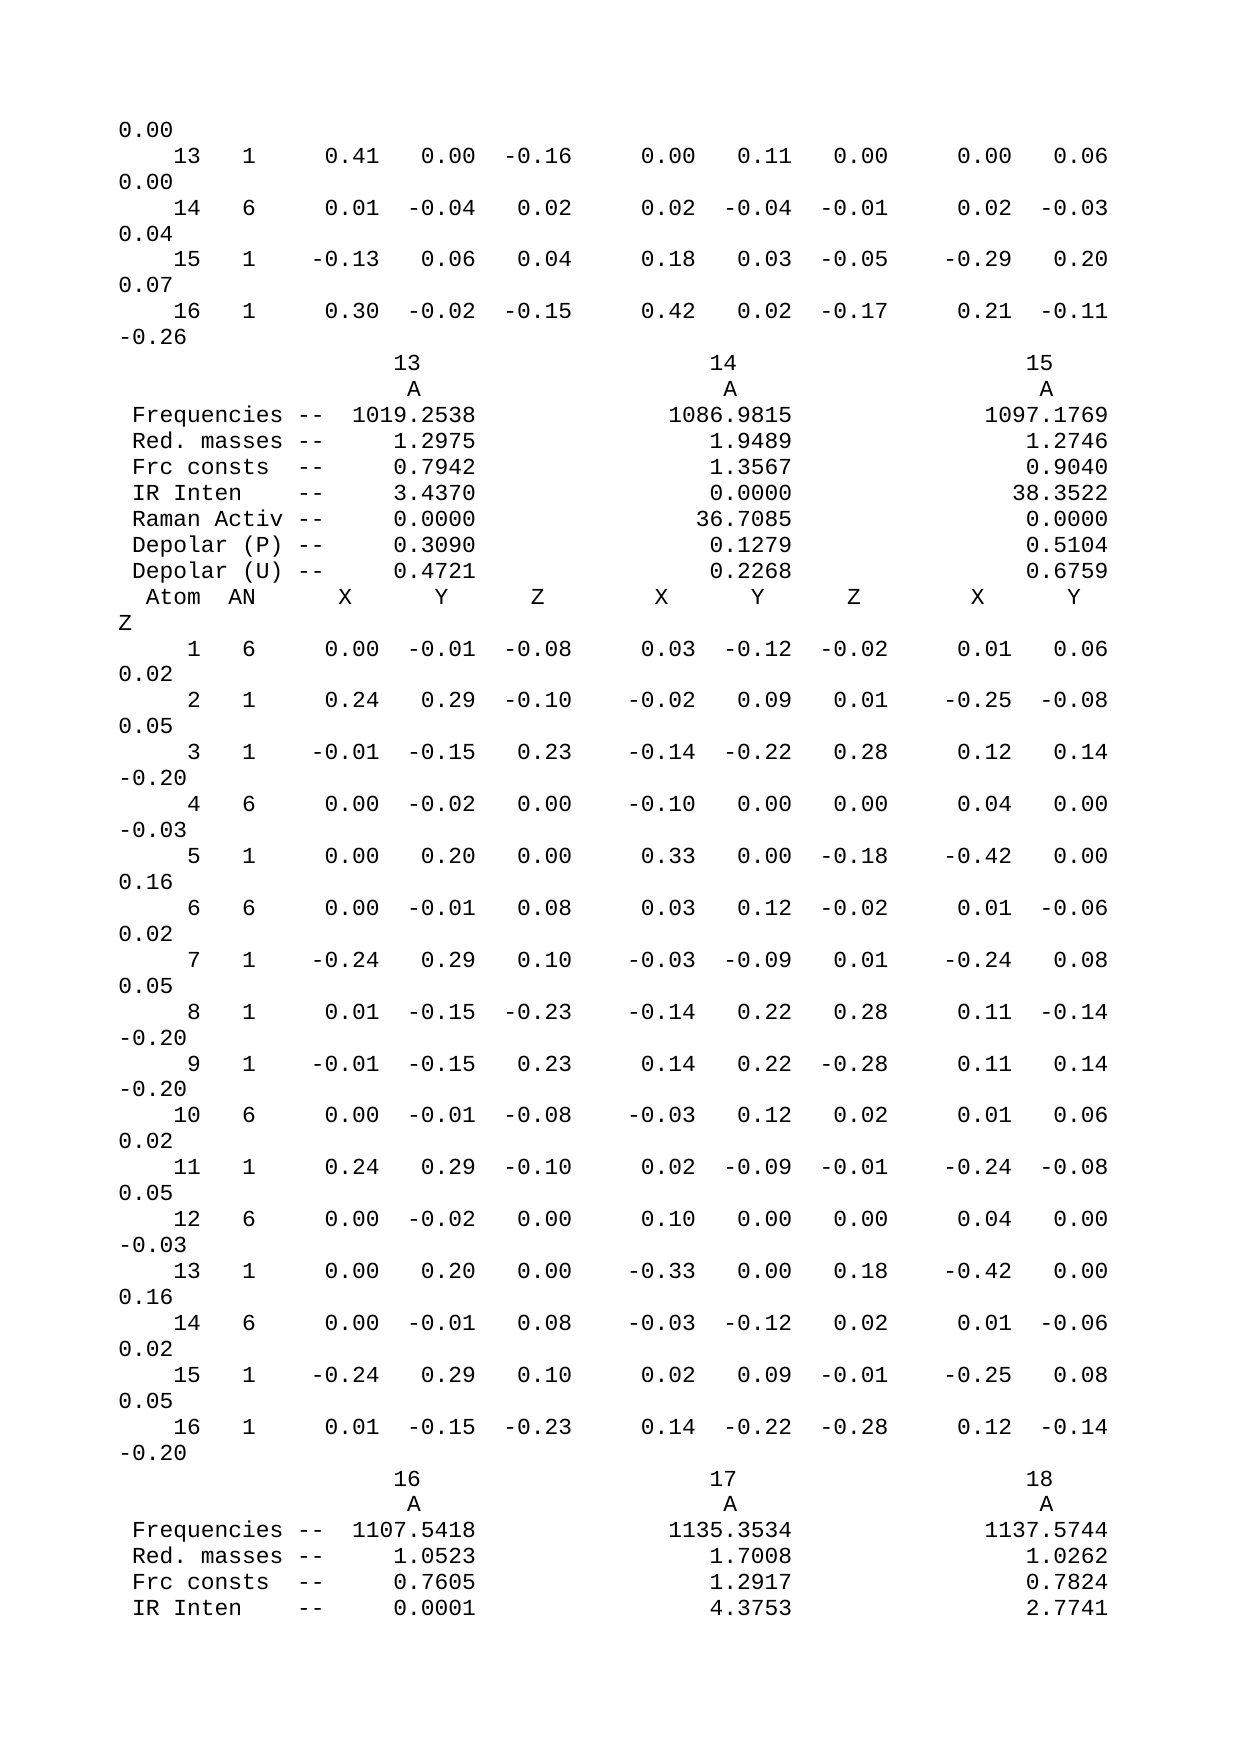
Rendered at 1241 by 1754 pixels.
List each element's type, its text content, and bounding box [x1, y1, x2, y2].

text Raman Activ -- 0.0000 36.7085 0.0000 [118, 507, 1122, 533]
text 11 1 0.24 0.29 -0.10 0.02 -0.09 -0.01 -0.24 -0.08 0.05 [118, 1156, 1122, 1207]
text 7 1 -0.24 0.29 0.10 -0.03 -0.09 0.01 -0.24 0.08 0.05 [118, 948, 1122, 1000]
text Depolar (P) -- 0.3090 0.1279 0.5104 [118, 533, 1122, 559]
text 14 6 0.01 -0.04 0.02 0.02 -0.04 -0.01 0.02 -0.03 0.04 [118, 196, 1122, 248]
text Frc consts -- 0.7605 1.2917 0.7824 [118, 1571, 1122, 1597]
text Frc consts -- 0.7942 1.3567 0.9040 [118, 455, 1122, 481]
text 8 1 0.01 -0.15 -0.23 -0.14 0.22 0.28 0.11 -0.14 -0.20 [118, 1000, 1122, 1052]
text 16 1 0.01 -0.15 -0.23 0.14 -0.22 -0.28 0.12 -0.14 -0.20 [118, 1415, 1122, 1467]
text 13 14 15 [118, 352, 1122, 377]
text 6 6 0.00 -0.01 0.08 0.03 0.12 -0.02 0.01 -0.06 0.02 [118, 896, 1122, 948]
text Atom AN X Y Z X Y Z X Y Z [118, 585, 1122, 637]
text Frequencies -- 1019.2538 1086.9815 1097.1769 [118, 403, 1122, 429]
text 13 1 0.41 0.00 -0.16 0.00 0.11 0.00 0.00 0.06 0.00 [118, 144, 1122, 196]
text Frequencies -- 1107.5418 1135.3534 1137.5744 [118, 1519, 1122, 1545]
text 16 17 18 [118, 1467, 1122, 1493]
text 15 1 -0.13 0.06 0.04 0.18 0.03 -0.05 -0.29 0.20 0.07 [118, 248, 1122, 300]
text 14 6 0.00 -0.01 0.08 -0.03 -0.12 0.02 0.01 -0.06 0.02 [118, 1311, 1122, 1363]
text 10 6 0.00 -0.01 -0.08 -0.03 0.12 0.02 0.01 0.06 0.02 [118, 1104, 1122, 1156]
text 0.00 [118, 118, 1122, 144]
text 15 1 -0.24 0.29 0.10 0.02 0.09 -0.01 -0.25 0.08 0.05 [118, 1363, 1122, 1415]
text 3 1 -0.01 -0.15 0.23 -0.14 -0.22 0.28 0.12 0.14 -0.20 [118, 741, 1122, 792]
text 16 1 0.30 -0.02 -0.15 0.42 0.02 -0.17 0.21 -0.11 -0.26 [118, 300, 1122, 352]
text 2 1 0.24 0.29 -0.10 -0.02 0.09 0.01 -0.25 -0.08 0.05 [118, 689, 1122, 741]
text 12 6 0.00 -0.02 0.00 0.10 0.00 0.00 0.04 0.00 -0.03 [118, 1207, 1122, 1259]
text Red. masses -- 1.2975 1.9489 1.2746 [118, 429, 1122, 455]
text IR Inten -- 0.0001 4.3753 2.7741 [118, 1597, 1122, 1622]
text 9 1 -0.01 -0.15 0.23 0.14 0.22 -0.28 0.11 0.14 -0.20 [118, 1052, 1122, 1104]
text 1 6 0.00 -0.01 -0.08 0.03 -0.12 -0.02 0.01 0.06 0.02 [118, 637, 1122, 689]
text IR Inten -- 3.4370 0.0000 38.3522 [118, 481, 1122, 507]
text 5 1 0.00 0.20 0.00 0.33 0.00 -0.18 -0.42 0.00 0.16 [118, 844, 1122, 896]
text Red. masses -- 1.0523 1.7008 1.0262 [118, 1545, 1122, 1571]
text 13 1 0.00 0.20 0.00 -0.33 0.00 0.18 -0.42 0.00 0.16 [118, 1259, 1122, 1311]
text A A A [118, 377, 1122, 403]
text 4 6 0.00 -0.02 0.00 -0.10 0.00 0.00 0.04 0.00 -0.03 [118, 792, 1122, 844]
text A A A [118, 1493, 1122, 1519]
text Depolar (U) -- 0.4721 0.2268 0.6759 [118, 559, 1122, 585]
